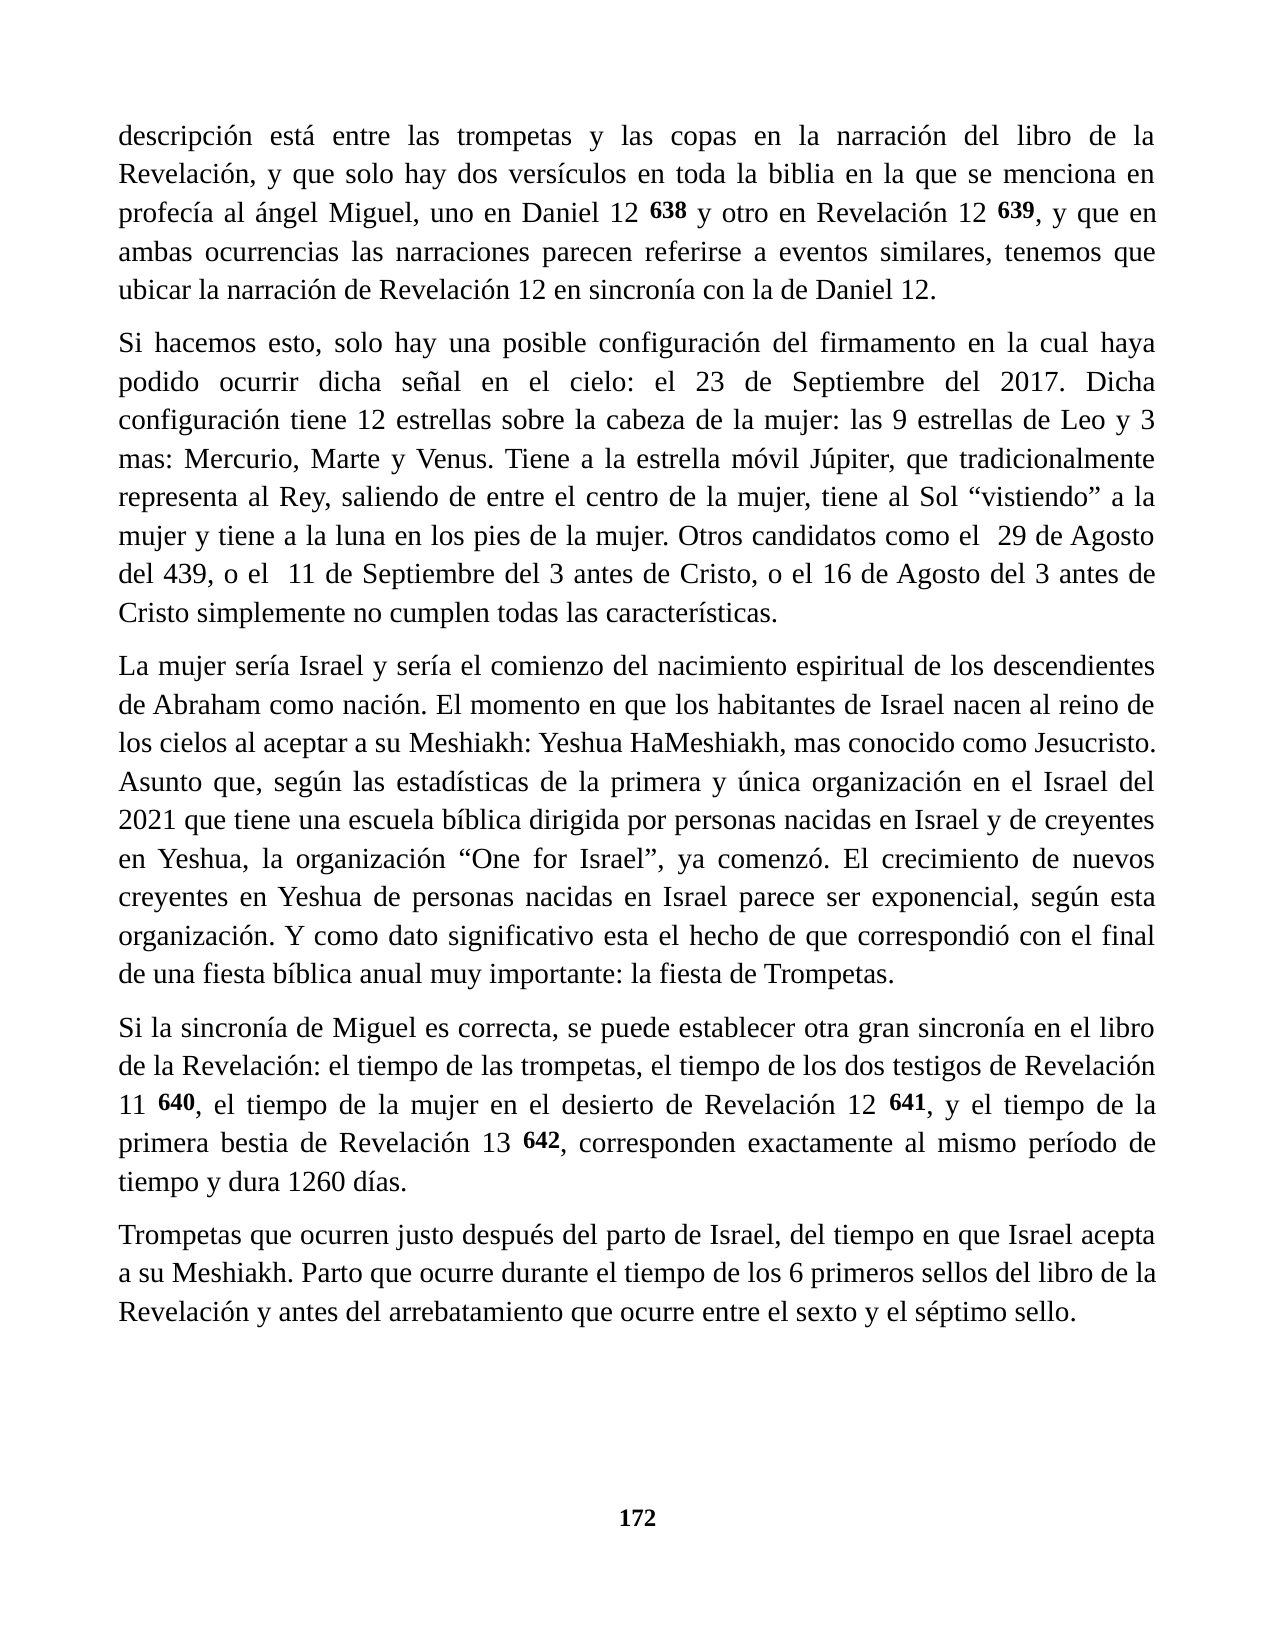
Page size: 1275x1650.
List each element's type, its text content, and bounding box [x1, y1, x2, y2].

text Trompetas que ocurren justo después del parto de Israel, del tiempo en que Israel acepta a su Meshiakh. Parto que ocurre durante el tiempo de los 6 primeros sellos del libro de la Revelación y antes del arrebatamiento que ocurre entre el sexto y el séptimo sello. [118, 1217, 1157, 1328]
text La mujer sería Israel y sería el comienzo del nacimiento espiritual de los descendientes de Abraham como nación. El momento en que los habitantes de Israel nacen al reino de los cielos al aceptar a su Meshiakh: Yeshua HaMeshiakh, mas conocido como Jesucristo. Asunto que, según las estadísticas de la primera y única organización en el Israel del 2021 que tiene una escuela bíblica dirigida por personas nacidas en Israel y de creyentes en Yeshua, la organización “One for Israel”, ya comenzó. El crecimiento de nuevos creyentes en Yeshua de personas nacidas en Israel parece ser exponencial, según esta organización. Y como dato significativo esta el hecho de que correspondió con el final de una fiesta bíblica anual muy importante: la fiesta de Trompetas. [118, 648, 1157, 990]
text Si la sincronía de Miguel es correcta, se puede establecer otra gran sincronía en el libro de la Revelación: el tiempo de las trompetas, el tiempo de los dos testigos de Revelación 11 , el tiempo de la mujer en el desierto de Revelación 12 , y el tiempo de la primera bestia de Revelación 13 , corresponden exactamente al mismo período de tiempo y dura 1260 días. [118, 1010, 1157, 1197]
text Si hacemos esto, solo hay una posible configuración del firmamento en la cual haya podido ocurrir dicha señal en el cielo: el 23 de Septiembre del 2017. Dicha configuración tiene 12 estrellas sobre la cabeza de la mujer: las 9 estrellas de Leo y 3 mas: Mercurio, Marte y Venus. Tiene a la estrella móvil Júpiter, que tradicionalmente representa al Rey, saliendo de entre el centro de la mujer, tiene al Sol “vistiendo” a la mujer y tiene a la luna en los pies de la mujer. Otros candidatos como el 29 de Agosto del 439, o el 11 de Septiembre del 3 antes de Cristo, o el 16 de Agosto del 3 antes de Cristo simplemente no cumplen todas las características. [118, 325, 1157, 629]
text descripción está entre las trompetas y las copas en la narración del libro de la Revelación, y que solo hay dos versículos en toda la biblia en la que se menciona en profecía al ángel Miguel, uno en Daniel 12 y otro en Revelación 12 , y que en ambas ocurrencias las narraciones parecen referirse a eventos similares, tenemos que ubicar la narración de Revelación 12 en sincronía con la de Daniel 12. [118, 118, 1157, 306]
